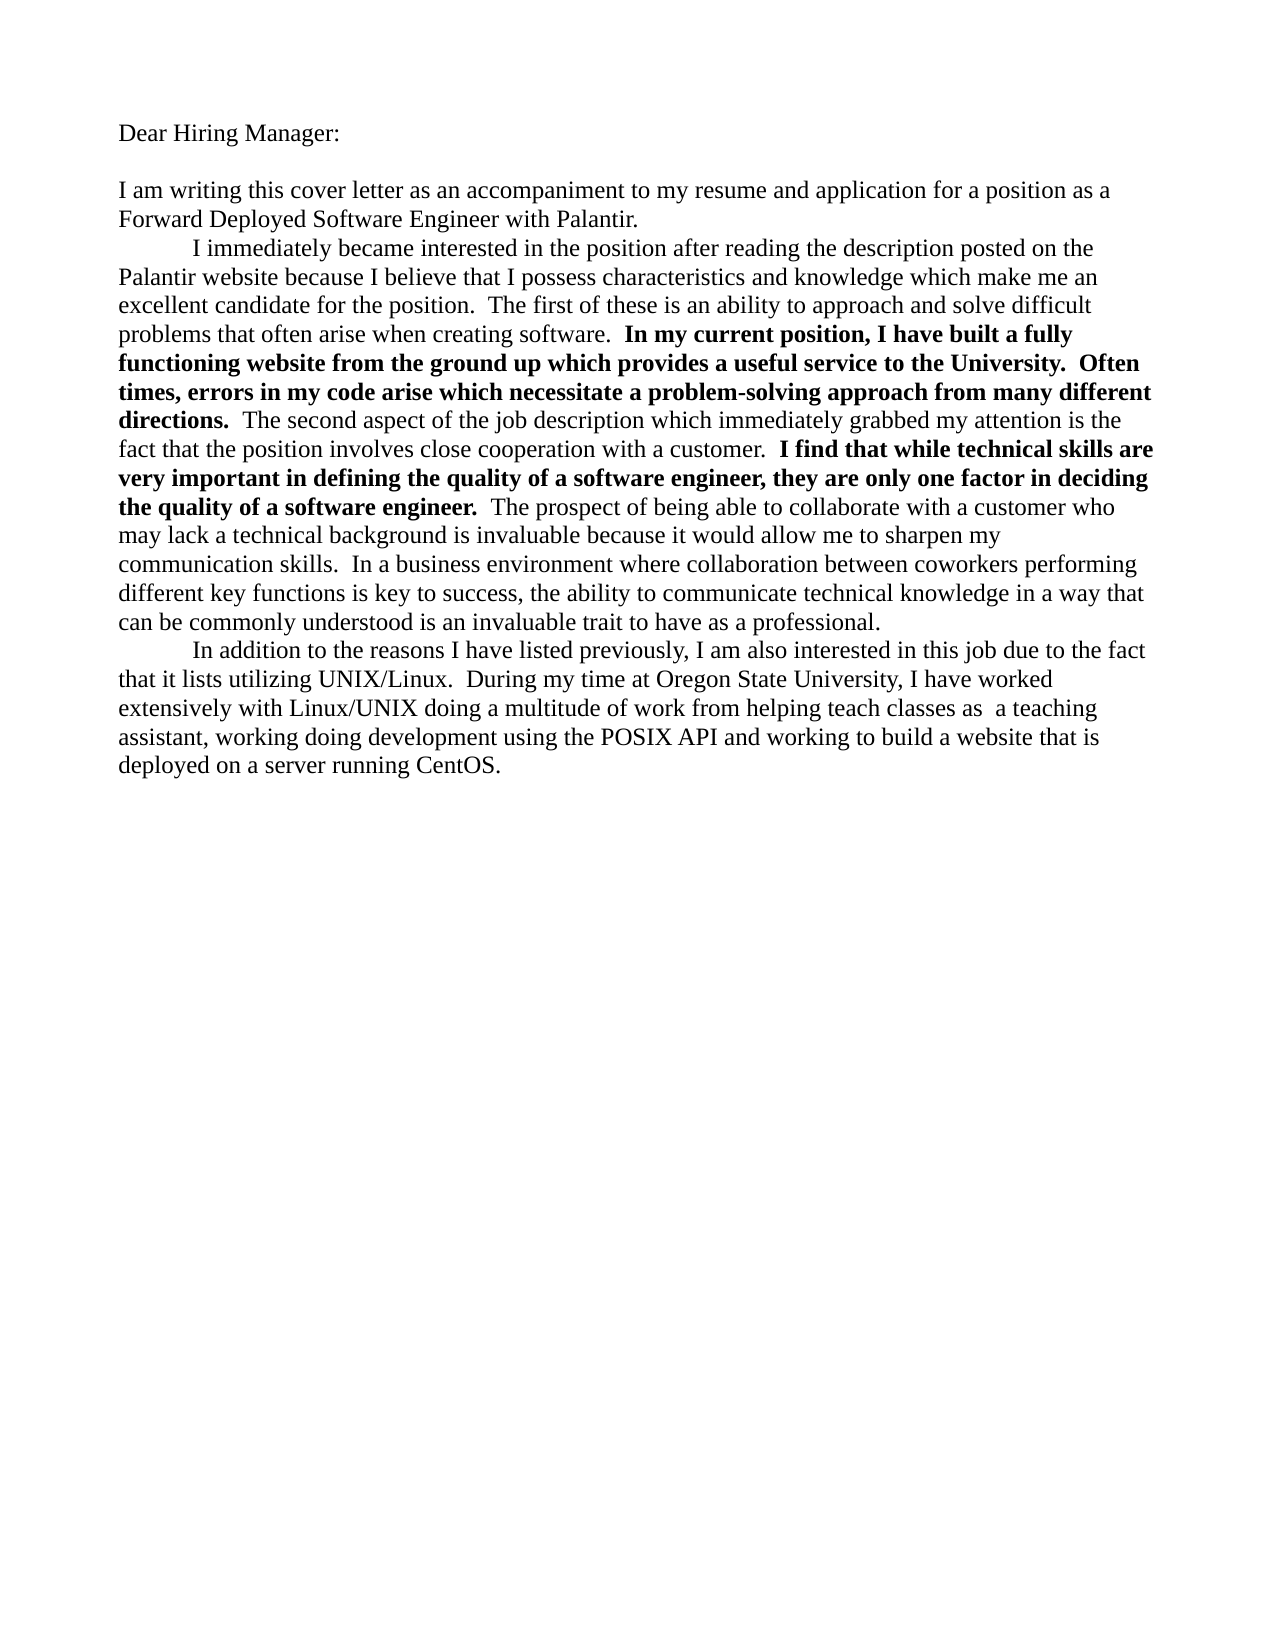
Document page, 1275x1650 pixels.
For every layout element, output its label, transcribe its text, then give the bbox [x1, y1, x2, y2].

text I am writing this cover letter as an accompaniment to my resume and application for a position as a Forward Deployed Software Engineer with Palantir. [118, 176, 1157, 233]
text Dear Hiring Manager: [118, 118, 1157, 147]
text I immediately became interested in the position after reading the description posted on the Palantir website because I believe that I possess characteristics and knowledge which make me an excellent candidate for the position. The first of these is an ability to approach and solve difficult problems that often arise when creating software. In my current position, I have built a fully functioning website from the ground up which provides a useful service to the University. Often times, errors in my code arise which necessitate a problem-solving approach from many different directions. The second aspect of the job description which immediately grabbed my attention is the fact that the position involves close cooperation with a customer. I find that while technical skills are very important in defining the quality of a software engineer, they are only one factor in deciding the quality of a software engineer. The prospect of being able to collaborate with a customer who may lack a technical background is invaluable because it would allow me to sharpen my communication skills. In a business environment where collaboration between coworkers performing different key functions is key to success, the ability to communicate technical knowledge in a way that can be commonly understood is an invaluable trait to have as a professional. [118, 233, 1157, 636]
text In addition to the reasons I have listed previously, I am also interested in this job due to the fact that it lists utilizing UNIX/Linux. During my time at Oregon State University, I have worked extensively with Linux/UNIX doing a multitude of work from helping teach classes as a teaching assistant, working doing development using the POSIX API and working to build a website that is deployed on a server running CentOS. [118, 636, 1157, 779]
